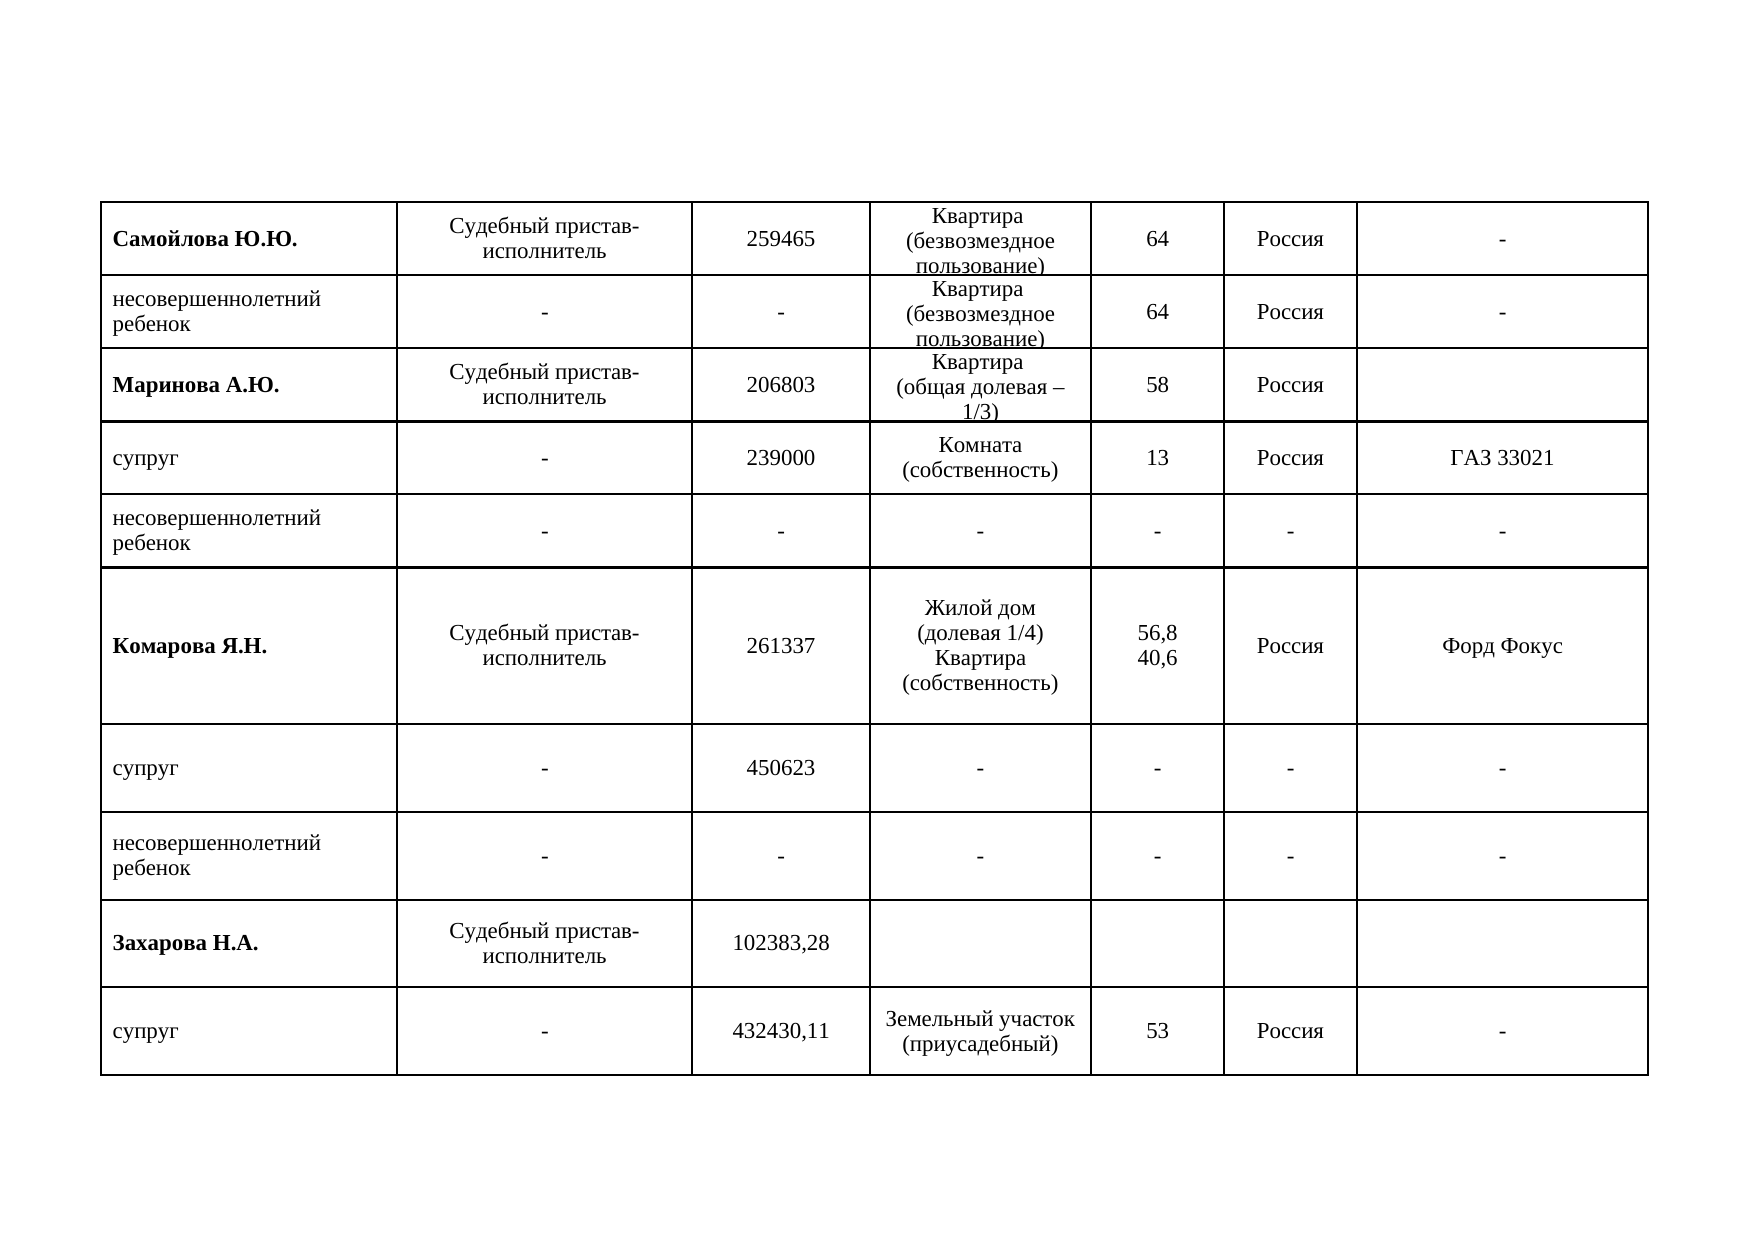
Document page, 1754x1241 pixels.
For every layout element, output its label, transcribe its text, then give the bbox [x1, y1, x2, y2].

table_cell - [871, 813, 1090, 898]
table_cell Маринова А.Ю. [102, 349, 396, 420]
table_cell - [871, 495, 1090, 566]
table_cell [1649, 811, 1655, 898]
table_cell Россия [1225, 203, 1356, 274]
table_cell Россия [1225, 349, 1356, 420]
table_cell - [1358, 988, 1647, 1074]
table_cell Квартира (общая долевая – 1/3) [871, 349, 1090, 420]
table_cell [1649, 986, 1655, 1074]
table_cell Земельный участок (приусадебный) [871, 988, 1090, 1074]
table_cell - [1225, 813, 1356, 898]
table_cell Судебный пристав-исполнитель [398, 203, 691, 274]
table_cell Судебный пристав-исполнитель [398, 349, 691, 420]
table_cell 259465 [693, 203, 869, 274]
table_cell - [1092, 813, 1223, 898]
table_cell 261337 [693, 569, 869, 723]
table_cell - [1092, 495, 1223, 566]
table_cell - [693, 276, 869, 347]
table_cell Квартира (безвозмездное пользование) [871, 276, 1090, 347]
table_cell супруг [102, 423, 396, 493]
table_cell 450623 [693, 725, 869, 811]
table_cell Комната (собственность) [871, 423, 1090, 493]
table_cell [1649, 723, 1655, 811]
table_cell - [1358, 725, 1647, 811]
table_cell - [693, 495, 869, 566]
table_cell - [693, 813, 869, 898]
table_cell - [398, 813, 691, 898]
table_cell 64 [1092, 276, 1223, 347]
table_cell 58 [1092, 349, 1223, 420]
table_cell [1649, 899, 1655, 986]
table_cell [1358, 901, 1647, 986]
table_cell - [398, 725, 691, 811]
table_cell Форд Фокус [1358, 569, 1647, 723]
table_cell - [398, 495, 691, 566]
table_cell [1649, 347, 1655, 420]
table_cell - [1225, 495, 1356, 566]
table_cell Россия [1225, 276, 1356, 347]
table_cell 206803 [693, 349, 869, 420]
table_cell Комарова Я.Н. [102, 569, 396, 723]
table_cell - [1358, 203, 1647, 274]
table_cell - [1358, 276, 1647, 347]
table_cell Россия [1225, 423, 1356, 493]
table_cell Россия [1225, 569, 1356, 723]
table_cell [1649, 493, 1655, 566]
table_cell [1358, 349, 1647, 420]
table_cell [871, 901, 1090, 986]
table_cell Самойлова Ю.Ю. [102, 203, 396, 274]
table_cell Квартира (безвозмездное пользование) [871, 203, 1090, 274]
table_cell Россия [1225, 988, 1356, 1074]
table_cell 102383,28 [693, 901, 869, 986]
table_cell супруг [102, 988, 396, 1074]
table_cell 53 [1092, 988, 1223, 1074]
table_cell - [398, 423, 691, 493]
table_cell [1225, 901, 1356, 986]
table_cell [1649, 201, 1655, 274]
table_cell - [1092, 725, 1223, 811]
table_cell - [871, 725, 1090, 811]
table_cell 239000 [693, 423, 869, 493]
table_cell несовершеннолетний ребенок [102, 813, 396, 898]
table_cell [1649, 420, 1655, 493]
table_cell 432430,11 [693, 988, 869, 1074]
table_cell Судебный пристав-исполнитель [398, 569, 691, 723]
table_cell несовершеннолетний ребенок [102, 276, 396, 347]
table_cell 56,8 40,6 [1092, 569, 1223, 723]
table_cell [1649, 566, 1655, 723]
table_cell Судебный пристав-исполнитель [398, 901, 691, 986]
table_cell - [1358, 495, 1647, 566]
table_cell 64 [1092, 203, 1223, 274]
table_cell - [398, 988, 691, 1074]
table_cell супруг [102, 725, 396, 811]
table_cell - [1225, 725, 1356, 811]
table_cell - [398, 276, 691, 347]
table_cell ГАЗ 33021 [1358, 423, 1647, 493]
table_cell [1092, 901, 1223, 986]
table_cell 13 [1092, 423, 1223, 493]
table_cell Жилой дом (долевая 1/4) Квартира (собственность) [871, 569, 1090, 723]
table_cell несовершеннолетний ребенок [102, 495, 396, 566]
table_cell [1649, 274, 1655, 347]
table_cell Захарова Н.А. [102, 901, 396, 986]
table_cell - [1358, 813, 1647, 898]
